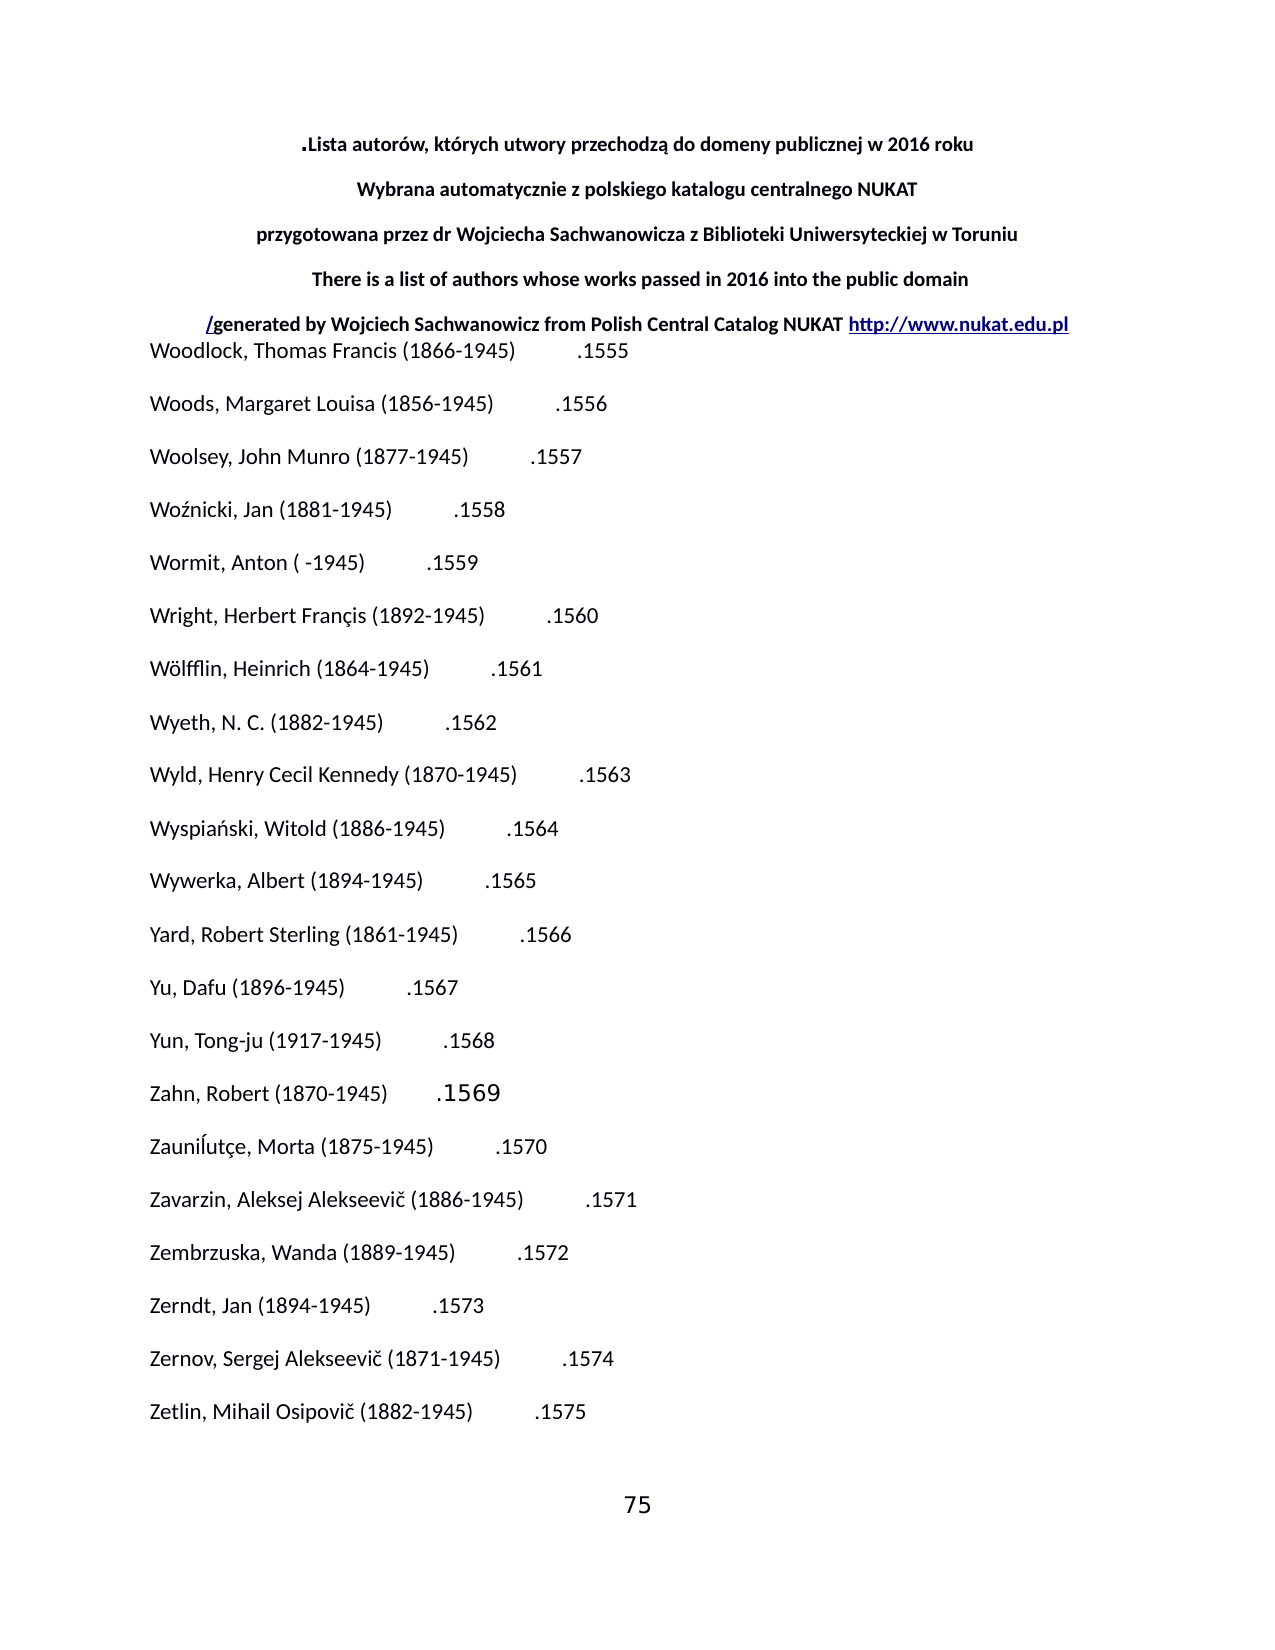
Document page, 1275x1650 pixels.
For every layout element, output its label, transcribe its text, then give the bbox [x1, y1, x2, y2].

list Zembrzuska, Wanda (1889-1945) [150, 1238, 1087, 1266]
list Zetlin, Mihail Osipovič (1882-1945) [150, 1397, 1087, 1425]
list Woods, Margaret Louisa (1856-1945) [150, 389, 1087, 417]
list Woźnicki, Jan (1881-1945) [150, 496, 1087, 523]
list Zerndt, Jan (1894-1945) [150, 1291, 1087, 1319]
list Zavarzin, Aleksej Alekseevič (1886-1945) [150, 1185, 1087, 1213]
list Wyeth, N. C. (1882-1945) [150, 708, 1087, 736]
list Yard, Robert Sterling (1861-1945) [150, 920, 1087, 948]
list Wölfflin, Heinrich (1864-1945) [150, 654, 1087, 683]
list Wormit, Anton ( -1945) [150, 548, 1087, 577]
list Woolsey, John Munro (1877-1945) [150, 442, 1087, 471]
list Woodlock, Thomas Francis (1866-1945) [150, 336, 1087, 364]
list Yun, Tong-ju (1917-1945) [150, 1026, 1087, 1054]
list Zahn, Robert (1870-1945) [150, 1079, 1087, 1107]
list Yu, Dafu (1896-1945) [150, 973, 1087, 1001]
list Wyspiański, Witold (1886-1945) [150, 814, 1087, 842]
list Zauniĺutçe, Morta (1875-1945) [150, 1132, 1087, 1160]
list Wyld, Henry Cecil Kennedy (1870-1945) [150, 761, 1087, 789]
list Wywerka, Albert (1894-1945) [150, 867, 1087, 895]
list Wright, Herbert Françis (1892-1945) [150, 602, 1087, 629]
list Zernov, Sergej Alekseevič (1871-1945) [150, 1344, 1087, 1372]
